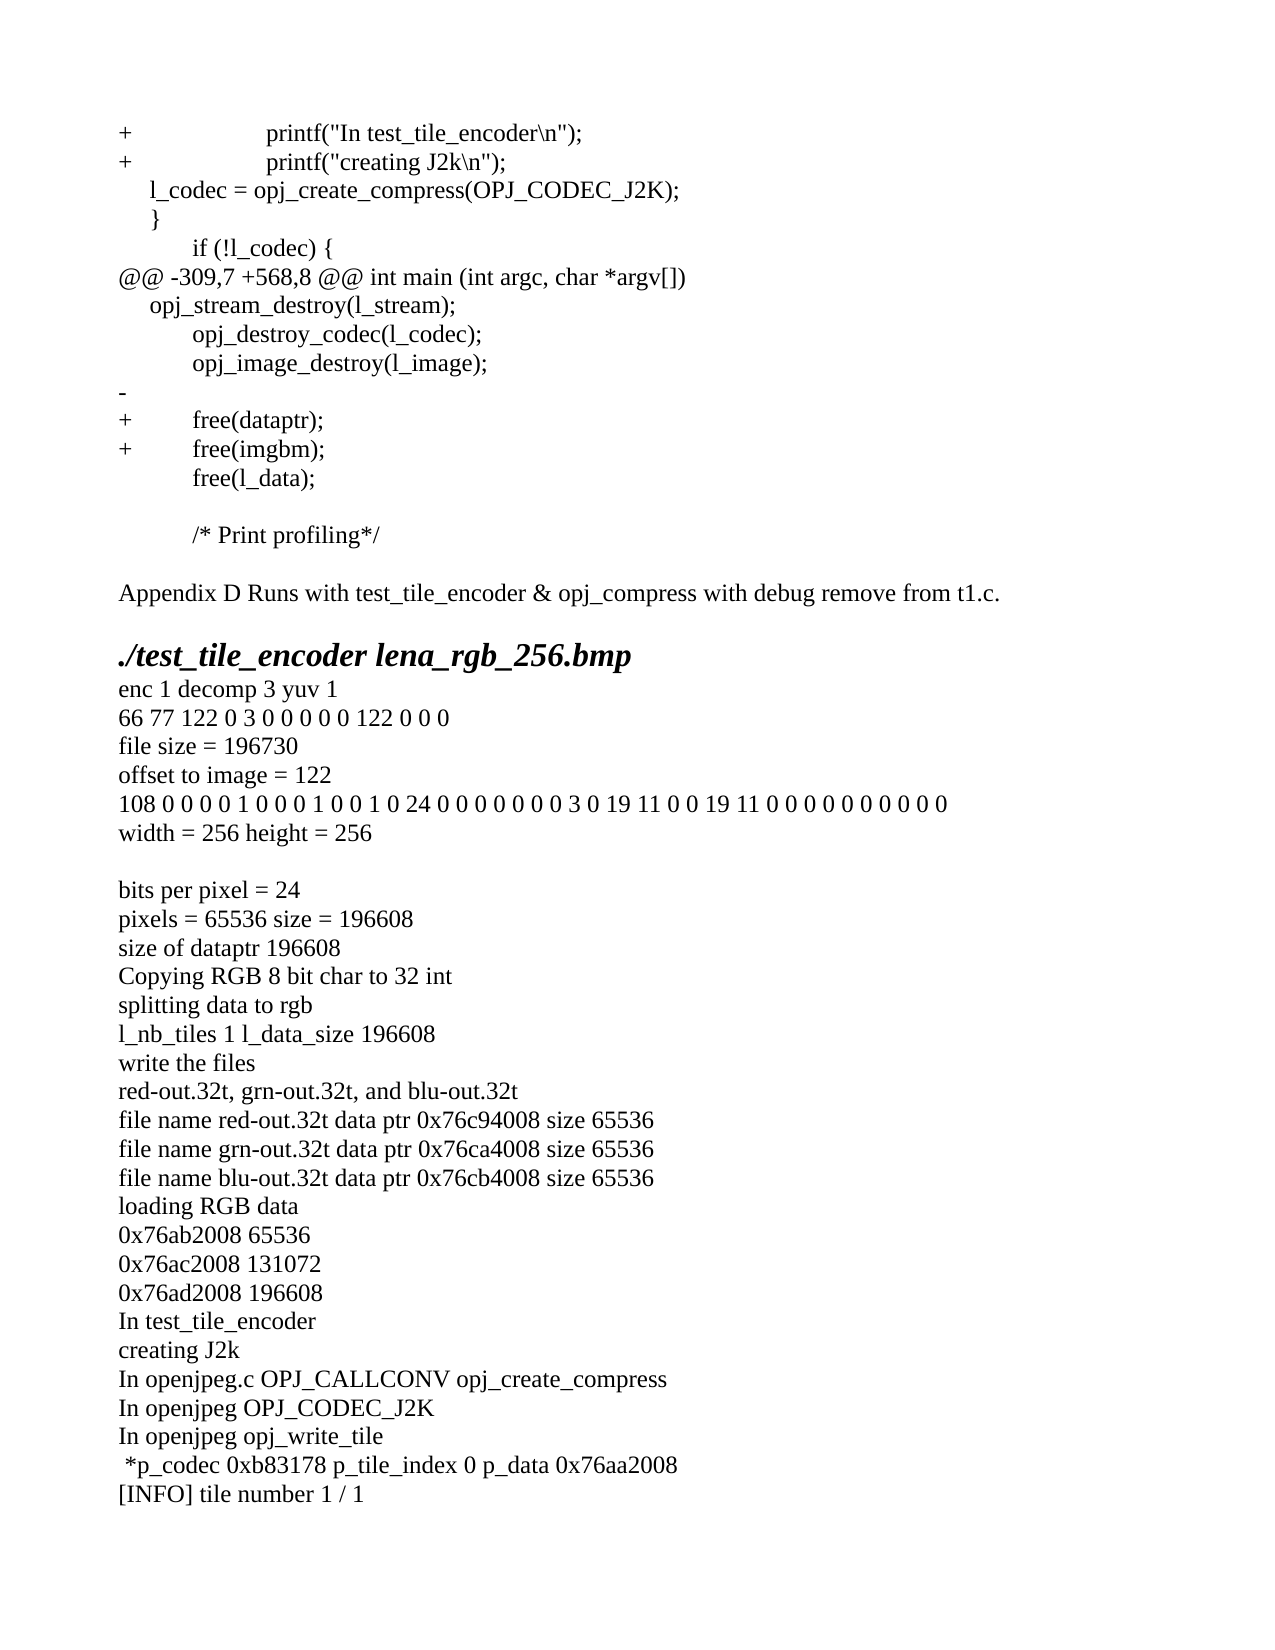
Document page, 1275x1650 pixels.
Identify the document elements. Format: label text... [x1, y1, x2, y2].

text offset to image = 122 [118, 760, 1157, 789]
text 66 77 122 0 3 0 0 0 0 0 122 0 0 0 [118, 703, 1157, 731]
text *p_codec 0xb83178 p_tile_index 0 p_data 0x76aa2008 [118, 1450, 1157, 1479]
text 0x76ad2008 196608 [118, 1278, 1157, 1306]
text write the files [118, 1048, 1157, 1076]
text if (!l_codec) { [118, 233, 1157, 262]
text enc 1 decomp 3 yuv 1 [118, 674, 1157, 703]
text opj_destroy_codec(l_codec); [118, 319, 1157, 348]
text file name red-out.32t data ptr 0x76c94008 size 65536 [118, 1105, 1157, 1134]
text In openjpeg.c OPJ_CALLCONV opj_create_compress [118, 1364, 1157, 1393]
text + free(dataptr); [118, 406, 1157, 434]
text loading RGB data [118, 1191, 1157, 1220]
text pixels = 65536 size = 196608 [118, 904, 1157, 933]
text [INFO] tile number 1 / 1 [118, 1479, 1157, 1508]
text Appendix D Runs with test_tile_encoder & opj_compress with debug remove from t1.c. [118, 578, 1157, 607]
text l_codec = opj_create_compress(OPJ_CODEC_J2K); [118, 176, 1157, 204]
text - [118, 377, 1157, 406]
text file size = 196730 [118, 731, 1157, 760]
text splitting data to rgb [118, 990, 1157, 1019]
text l_nb_tiles 1 l_data_size 196608 [118, 1019, 1157, 1048]
text /* Print profiling*/ [118, 521, 1157, 549]
text + free(imgbm); [118, 434, 1157, 463]
text opj_image_destroy(l_image); [118, 348, 1157, 377]
text + printf("creating J2k\n"); [118, 147, 1157, 176]
text In test_tile_encoder [118, 1306, 1157, 1335]
text In openjpeg OPJ_CODEC_J2K [118, 1393, 1157, 1421]
text file name grn-out.32t data ptr 0x76ca4008 size 65536 [118, 1134, 1157, 1163]
text In openjpeg opj_write_tile [118, 1421, 1157, 1450]
text size of dataptr 196608 [118, 933, 1157, 961]
text 0x76ac2008 131072 [118, 1249, 1157, 1278]
text + printf("In test_tile_encoder\n"); [118, 118, 1157, 147]
text file name blu-out.32t data ptr 0x76cb4008 size 65536 [118, 1163, 1157, 1191]
text red-out.32t, grn-out.32t, and blu-out.32t [118, 1076, 1157, 1105]
text opj_stream_destroy(l_stream); [118, 291, 1157, 319]
text ./test_tile_encoder lena_rgb_256.bmp [118, 636, 1157, 674]
text } [118, 204, 1157, 233]
text width = 256 height = 256 [118, 818, 1157, 846]
text free(l_data); [118, 463, 1157, 492]
text Copying RGB 8 bit char to 32 int [118, 961, 1157, 990]
text @@ -309,7 +568,8 @@ int main (int argc, char *argv[]) [118, 262, 1157, 291]
text 108 0 0 0 0 1 0 0 0 1 0 0 1 0 24 0 0 0 0 0 0 0 3 0 19 11 0 0 19 11 0 0 0 0 0 0 0 0 0 0 [118, 789, 1157, 818]
text 0x76ab2008 65536 [118, 1220, 1157, 1249]
text creating J2k [118, 1335, 1157, 1364]
text bits per pixel = 24 [118, 875, 1157, 904]
